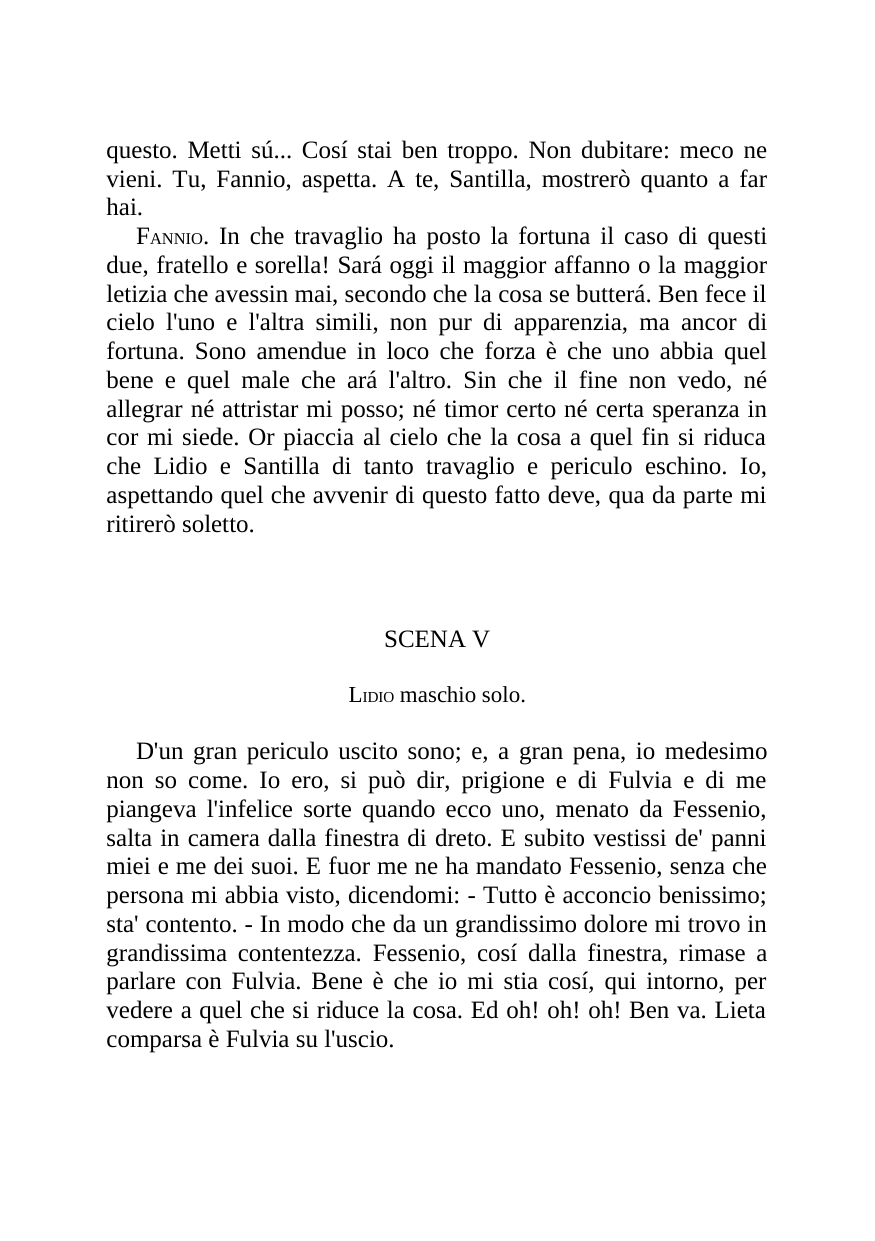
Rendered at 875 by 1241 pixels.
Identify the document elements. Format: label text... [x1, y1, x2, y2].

text D'un gran periculo uscito sono; e, a gran pena, io medesimo non so come. Io ero, si può dir, prigione e di Fulvia e di me piangeva l'infelice sorte quando ecco uno, menato da Fessenio, salta in camera dalla finestra di dreto. E subito vestissi de' panni miei e me dei suoi. E fuor me ne ha mandato Fessenio, senza che persona mi abbia visto, dicendomi: - Tutto è acconcio benissimo; sta' contento. - In modo che da un grandissimo dolore mi trovo in grandissima contentezza. Fessenio, cosí dalla finestra, rimase a parlare con Fulvia. Bene è che io mi stia cosí, qui intorno, per vedere a quel che si riduce la cosa. Ed oh! oh! oh! Ben va. Lieta comparsa è Fulvia su l'uscio. [106, 736, 768, 1053]
text Lidio maschio solo. [106, 681, 768, 708]
text questo. Metti sú... Cosí stai ben troppo. Non dubitare: meco ne vieni. Tu, Fannio, aspetta. A te, Santilla, mostrerò quanto a far hai. [106, 135, 768, 221]
text Fannio. In che travaglio ha posto la fortuna il caso di questi due, fratello e sorella! Sará oggi il maggior affanno o la maggior letizia che avessin mai, secondo che la cosa se butterá. Ben fece il cielo l'uno e l'altra simili, non pur di apparenzia, ma ancor di fortuna. Sono amendue in loco che forza è che uno abbia quel bene e quel male che ará l'altro. Sin che il fine non vedo, né allegrar né attristar mi posso; né timor certo né certa speranza in cor mi siede. Or piaccia al cielo che la cosa a quel fin si riduca che Lidio e Santilla di tanto travaglio e periculo eschino. Io, aspettando quel che avvenir di questo fatto deve, qua da parte mi ritirerò soletto. [106, 221, 768, 537]
text SCENA V [106, 624, 768, 652]
